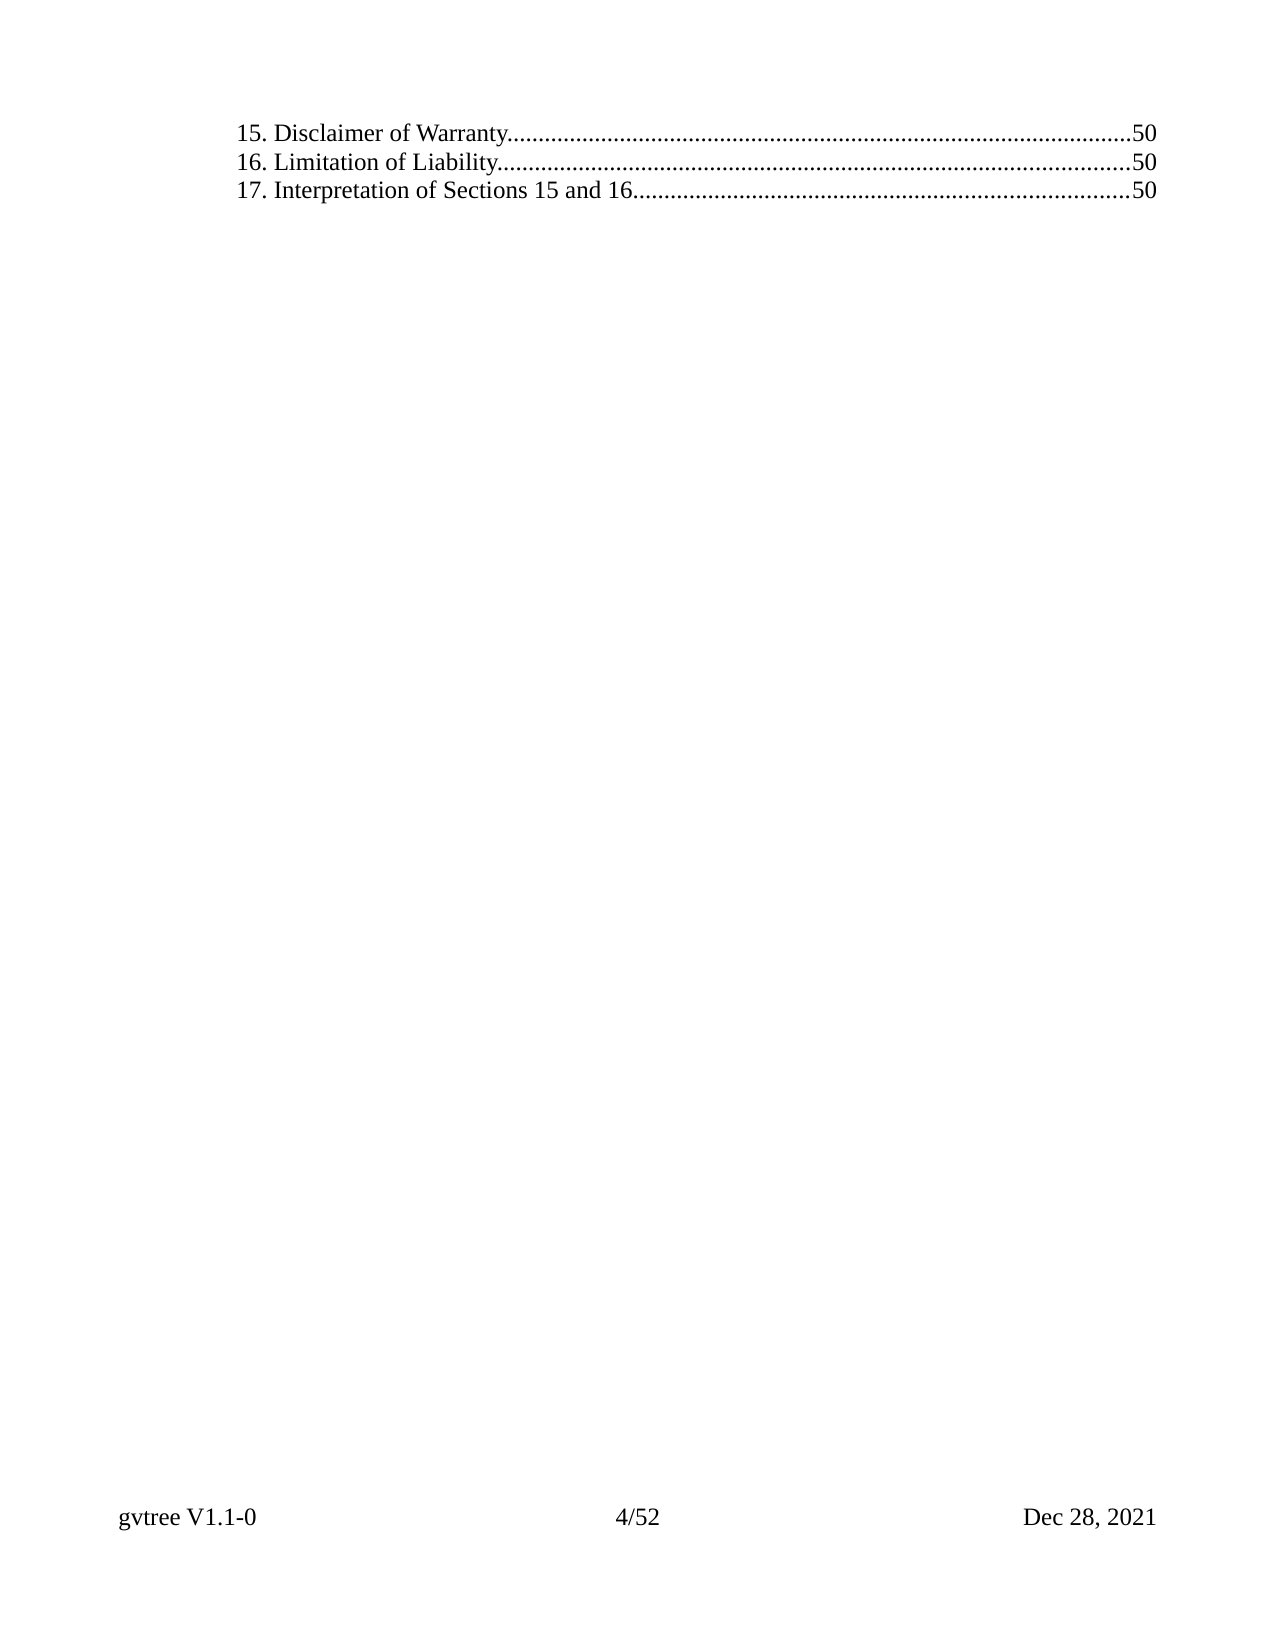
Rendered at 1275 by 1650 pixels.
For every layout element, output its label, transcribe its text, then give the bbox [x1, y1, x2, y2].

text 17. Interpretation of Sections 15 and 16. 50 [236, 176, 1157, 204]
text 15. Disclaimer of Warranty. 50 [236, 118, 1157, 147]
text 16. Limitation of Liability. 50 [236, 147, 1157, 176]
